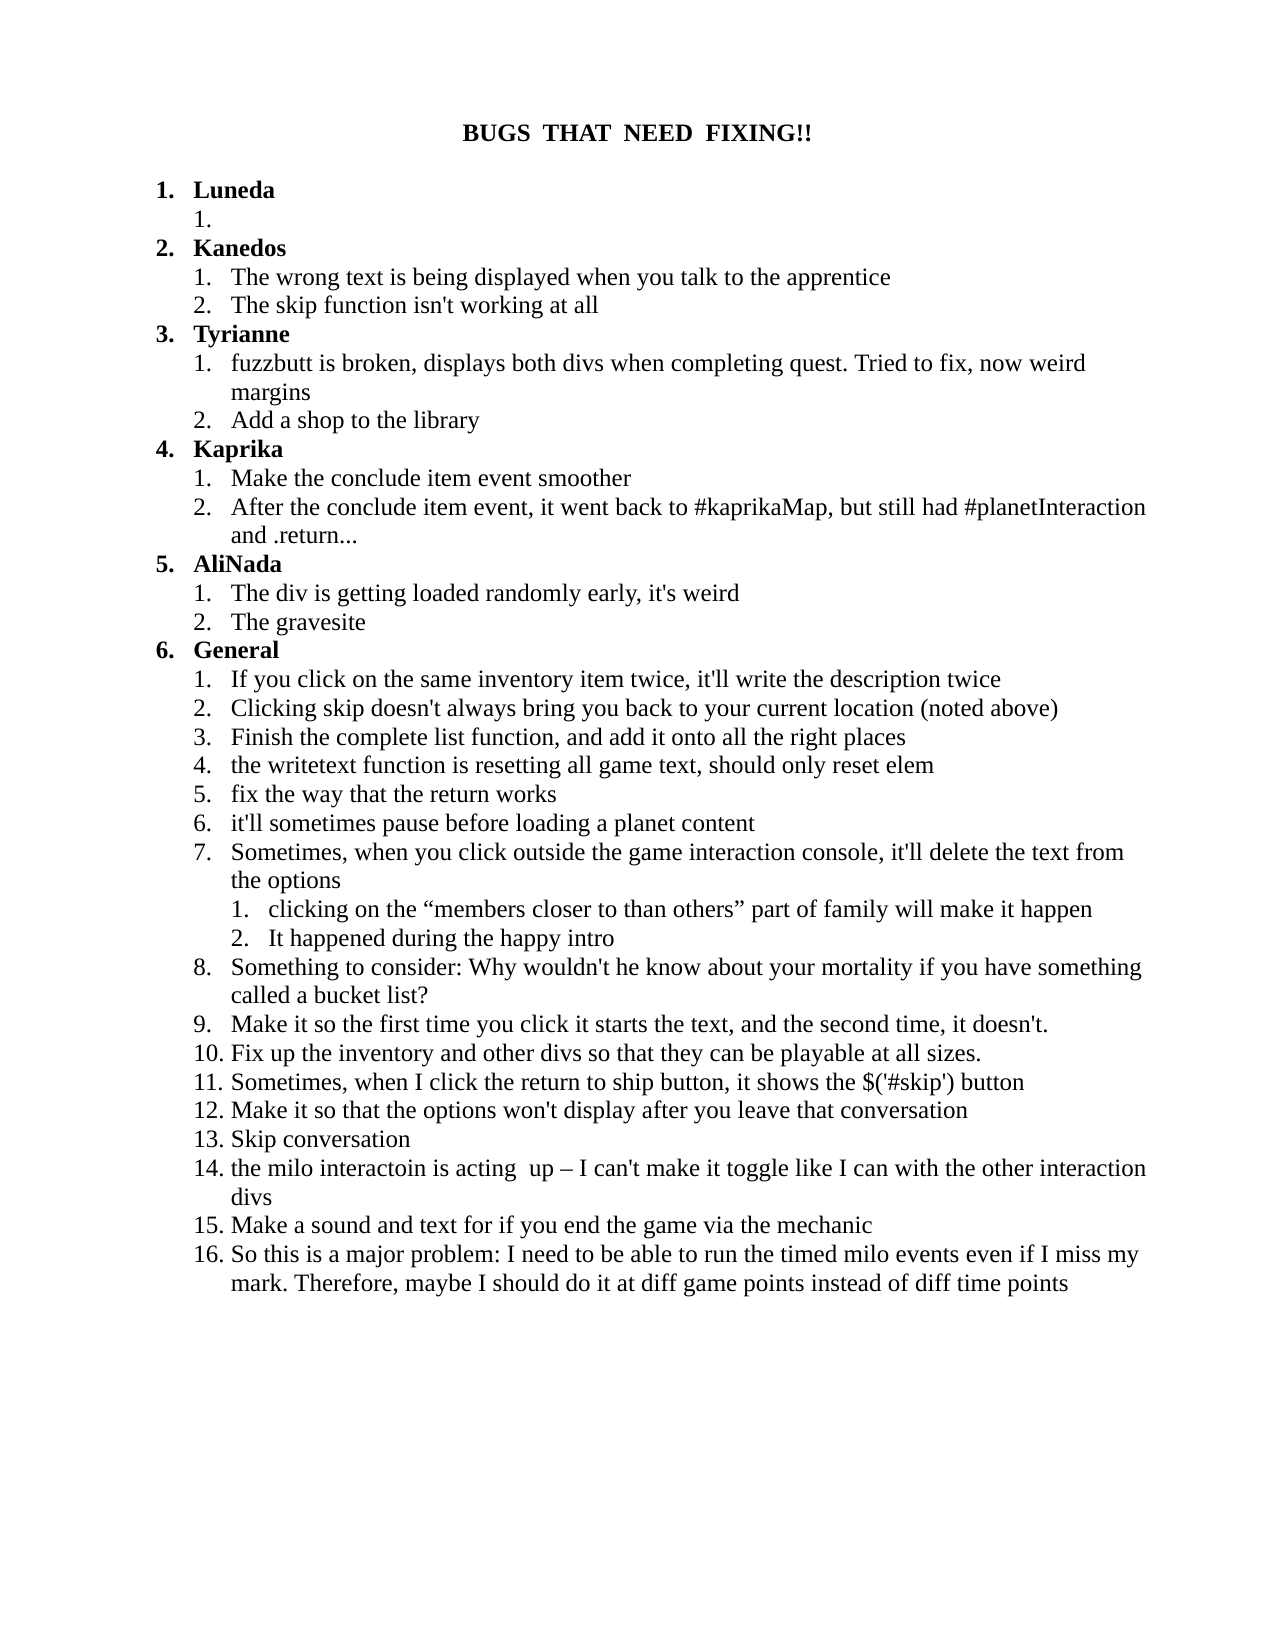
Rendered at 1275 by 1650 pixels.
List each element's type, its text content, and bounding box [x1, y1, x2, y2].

list Make the conclude item event smoother [193, 463, 1157, 492]
list Kanedos [156, 233, 1157, 262]
list It happened during the happy intro [231, 923, 1157, 952]
list Skip conversation [193, 1124, 1157, 1153]
list The gravesite [193, 607, 1157, 636]
list The skip function isn't working at all [193, 291, 1157, 319]
list Fix up the inventory and other divs so that they can be playable at all sizes. [193, 1038, 1157, 1067]
list it'll sometimes pause before loading a planet content [193, 808, 1157, 837]
list So this is a major problem: I need to be able to run the timed milo events even if I miss my mark. Therefore, maybe I should do it at diff game points instead of diff time points [193, 1239, 1157, 1297]
list Finish the complete list function, and add it onto all the right places [193, 722, 1157, 751]
list After the conclude item event, it went back to #kaprikaMap, but still had #planetInteraction and .return... [193, 492, 1157, 549]
list the writetext function is resetting all game text, should only reset elem [193, 751, 1157, 779]
list clicking on the “members closer to than others” part of family will make it happen [231, 894, 1157, 923]
list Luneda [156, 176, 1157, 204]
list Kaprika [156, 434, 1157, 463]
list The div is getting loaded randomly early, it's weird [193, 578, 1157, 607]
list Sometimes, when I click the return to ship button, it shows the $('#skip') button [193, 1067, 1157, 1096]
list Something to consider: Why wouldn't he know about your mortality if you have something called a bucket list? [193, 952, 1157, 1009]
list Make it so that the options won't display after you leave that conversation [193, 1096, 1157, 1124]
list Make it so the first time you click it starts the text, and the second time, it doesn't. [193, 1009, 1157, 1038]
list Add a shop to the library [193, 406, 1157, 434]
list AliNada [156, 549, 1157, 578]
list The wrong text is being displayed when you talk to the apprentice [193, 262, 1157, 291]
list Clicking skip doesn't always bring you back to your current location (noted above) [193, 693, 1157, 722]
list If you click on the same inventory item twice, it'll write the description twice [193, 664, 1157, 693]
list fuzzbutt is broken, displays both divs when completing quest. Tried to fix, now weird margins [193, 348, 1157, 406]
list the milo interactoin is acting up – I can't make it toggle like I can with the other interaction divs [193, 1153, 1157, 1211]
list fix the way that the return works [193, 779, 1157, 808]
text BUGS THAT NEED FIXING!! [118, 118, 1157, 147]
list Make a sound and text for if you end the game via the mechanic [193, 1211, 1157, 1239]
list General [156, 636, 1157, 664]
list Tyrianne [156, 319, 1157, 348]
list Sometimes, when you click outside the game interaction console, it'll delete the text from the options [193, 837, 1157, 894]
